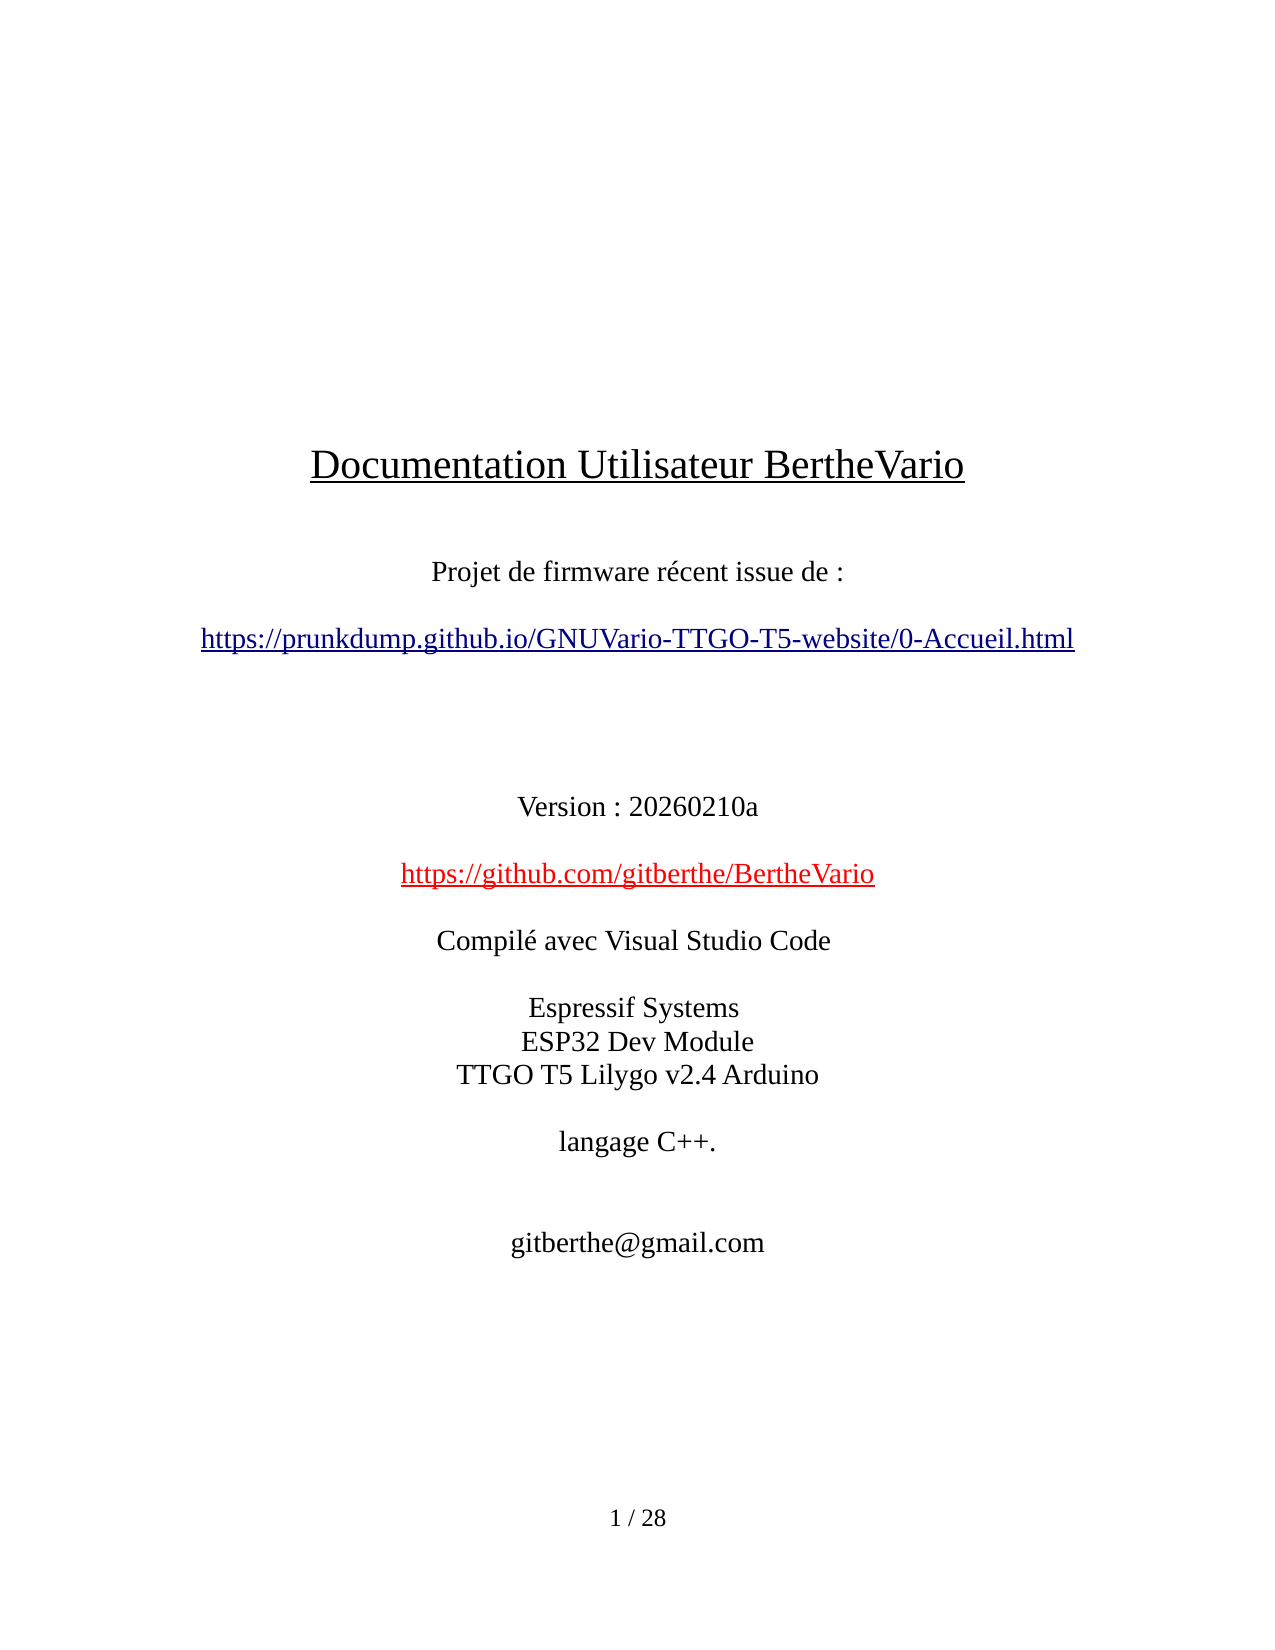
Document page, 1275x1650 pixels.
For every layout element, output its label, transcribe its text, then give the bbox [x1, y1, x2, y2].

text Espressif Systems [118, 990, 1157, 1024]
text Projet de firmware récent issue de : [118, 554, 1157, 588]
text https://github.com/gitberthe/BertheVario [118, 856, 1157, 889]
text TTGO T5 Lilygo v2.4 Arduino [118, 1057, 1157, 1091]
text https://prunkdump.github.io/GNUVario-TTGO-T5-website/0-Accueil.html [118, 621, 1157, 655]
text Compilé avec Visual Studio Code [118, 923, 1157, 957]
text Version : 20260210a [118, 789, 1157, 822]
text langage C++. [118, 1124, 1157, 1158]
text gitberthe@gmail.com [118, 1225, 1157, 1258]
text ESP32 Dev Module [118, 1024, 1157, 1057]
text Documentation Utilisateur BertheVario [118, 439, 1157, 487]
